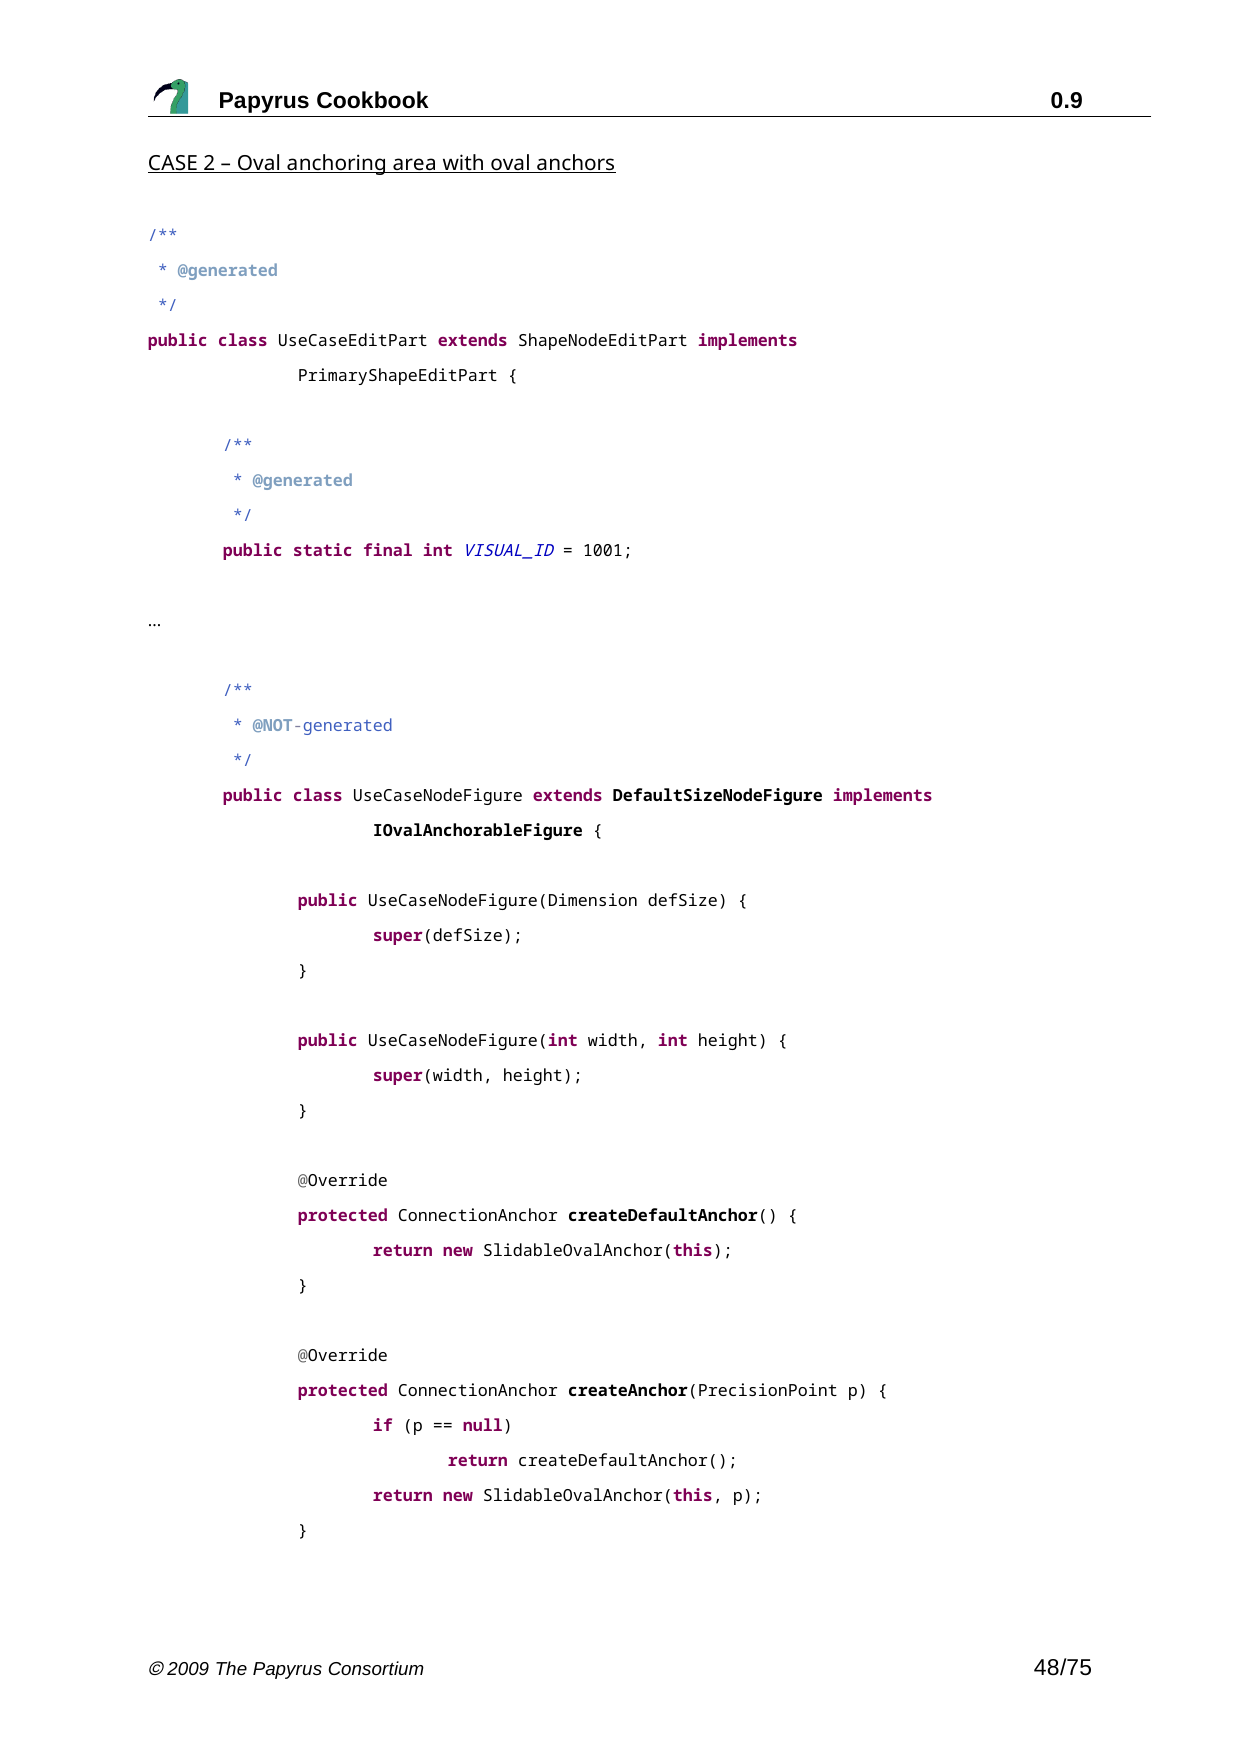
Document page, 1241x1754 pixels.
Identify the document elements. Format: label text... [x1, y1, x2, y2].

text * @NOT-generated [148, 714, 1151, 736]
text * @generated [148, 259, 1151, 281]
text /** [148, 679, 1151, 701]
text * @generated [148, 469, 1151, 491]
text super(defSize); [148, 924, 1151, 946]
text protected ConnectionAnchor createDefaultAnchor() { [148, 1204, 1151, 1226]
text public UseCaseNodeFigure(Dimension defSize) { [148, 889, 1151, 911]
text /** [148, 434, 1151, 456]
text return createDefaultAnchor(); [148, 1449, 1151, 1471]
text public class UseCaseNodeFigure extends DefaultSizeNodeFigure implements [148, 784, 1151, 806]
text @Override [148, 1169, 1151, 1191]
text public class UseCaseEditPart extends ShapeNodeEditPart implements [148, 329, 1151, 351]
text } [148, 1099, 1151, 1121]
text } [148, 959, 1151, 981]
text ... [148, 609, 1151, 631]
text */ [148, 749, 1151, 771]
text } [148, 1519, 1151, 1541]
text /** [148, 224, 1151, 246]
text return new SlidableOvalAnchor(this, p); [148, 1484, 1151, 1506]
text public UseCaseNodeFigure(int width, int height) { [148, 1029, 1151, 1051]
text protected ConnectionAnchor createAnchor(PrecisionPoint p) { [148, 1379, 1151, 1401]
picture [153, 79, 189, 114]
text } [148, 1274, 1151, 1296]
text */ [148, 504, 1151, 526]
text super(width, height); [148, 1064, 1151, 1086]
text CASE 2 – Oval anchoring area with oval anchors [148, 148, 1151, 176]
text */ [148, 294, 1151, 316]
text public static final int VISUAL_ID = 1001; [148, 539, 1151, 561]
text if (p == null) [148, 1414, 1151, 1436]
text IOvalAnchorableFigure { [148, 819, 1151, 841]
text return new SlidableOvalAnchor(this); [148, 1239, 1151, 1261]
text PrimaryShapeEditPart { [148, 364, 1151, 386]
text @Override [148, 1344, 1151, 1366]
